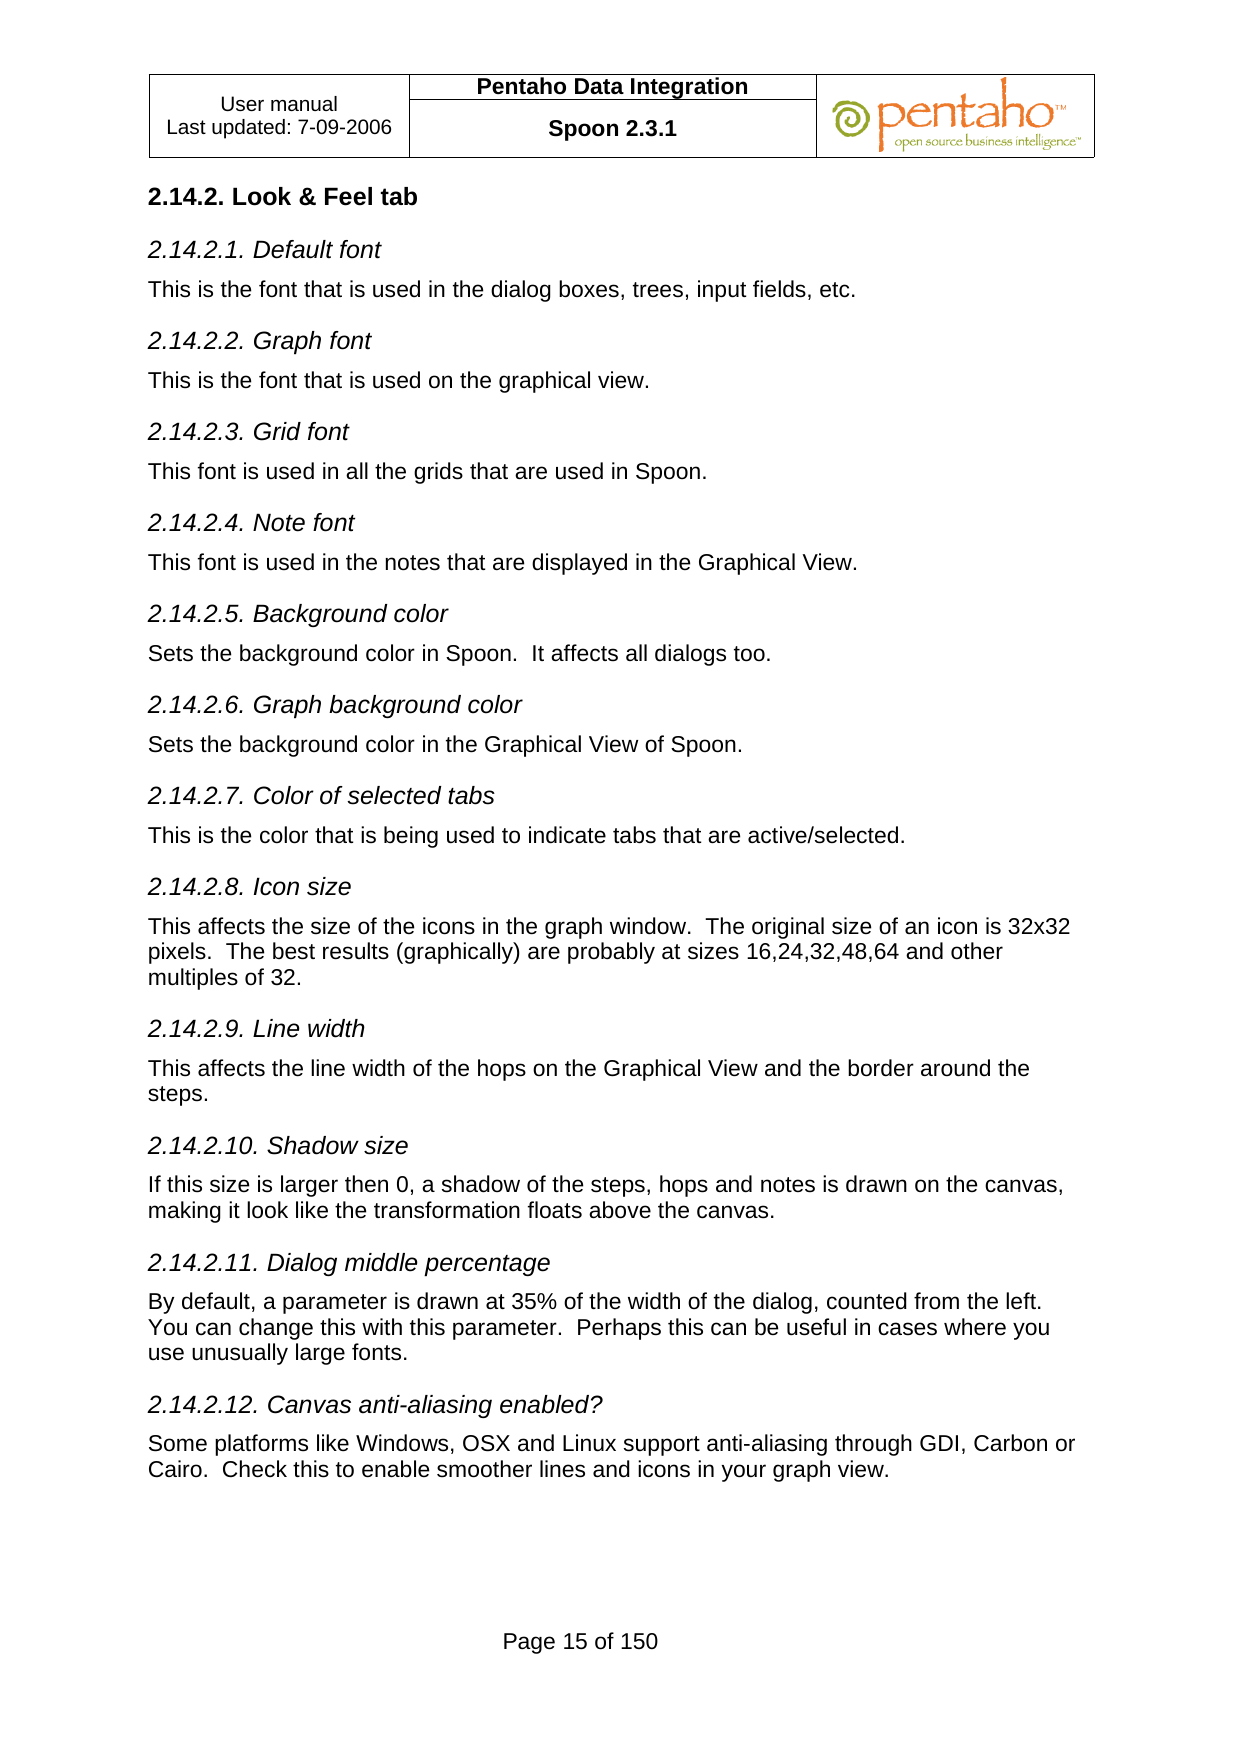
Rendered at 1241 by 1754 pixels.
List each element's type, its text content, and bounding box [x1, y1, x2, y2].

text This affects the line width of the hops on the Graphical View and the border around the steps. [148, 1056, 1092, 1107]
subtitle Icon size [148, 873, 1092, 901]
subtitle Canvas anti-aliasing enabled? [148, 1390, 1092, 1418]
subtitle Grid font [148, 418, 1092, 446]
subtitle Dialog middle percentage [148, 1248, 1092, 1276]
text Some platforms like Windows, OSX and Linux support anti-aliasing through GDI, Carbon or Cairo. Check this to enable smoother lines and icons in your graph view. [148, 1431, 1092, 1482]
subtitle Shadow size [148, 1132, 1092, 1160]
subtitle Line width [148, 1015, 1092, 1043]
text This font is used in the notes that are displayed in the Graphical View. [148, 549, 1092, 575]
subtitle Note font [148, 509, 1092, 537]
text Sets the background color in Spoon. It affects all dialogs too. [148, 640, 1092, 666]
subtitle Graph background color [148, 691, 1092, 719]
text Sets the background color in the Graphical View of Spoon. [148, 731, 1092, 757]
text This is the font that is used on the graphical view. [148, 367, 1092, 393]
text This is the color that is being used to indicate tabs that are active/selected. [148, 822, 1092, 848]
text If this size is larger then 0, a shadow of the steps, hops and notes is drawn on the canvas, making it look like the transformation floats above the canvas. [148, 1172, 1092, 1223]
subtitle Default font [148, 236, 1092, 264]
text This is the font that is used in the dialog boxes, trees, input fields, etc. [148, 276, 1092, 302]
subtitle Background color [148, 600, 1092, 628]
subtitle Graph font [148, 327, 1092, 355]
text You can change this with this parameter. Perhaps this can be useful in cases where you use unusually large fonts. [148, 1314, 1092, 1365]
subtitle Look & Feel tab [148, 183, 1092, 211]
text By default, a parameter is drawn at 35% of the width of the dialog, counted from the left. [148, 1289, 1092, 1314]
text This affects the size of the icons in the graph window. The original size of an icon is 32x32 pixels. The best results (graphically) are probably at sizes 16,24,32,48,64 and other multiples of 32. [148, 913, 1092, 990]
text This font is used in all the grids that are used in Spoon. [148, 458, 1092, 484]
subtitle Color of selected tabs [148, 782, 1092, 810]
